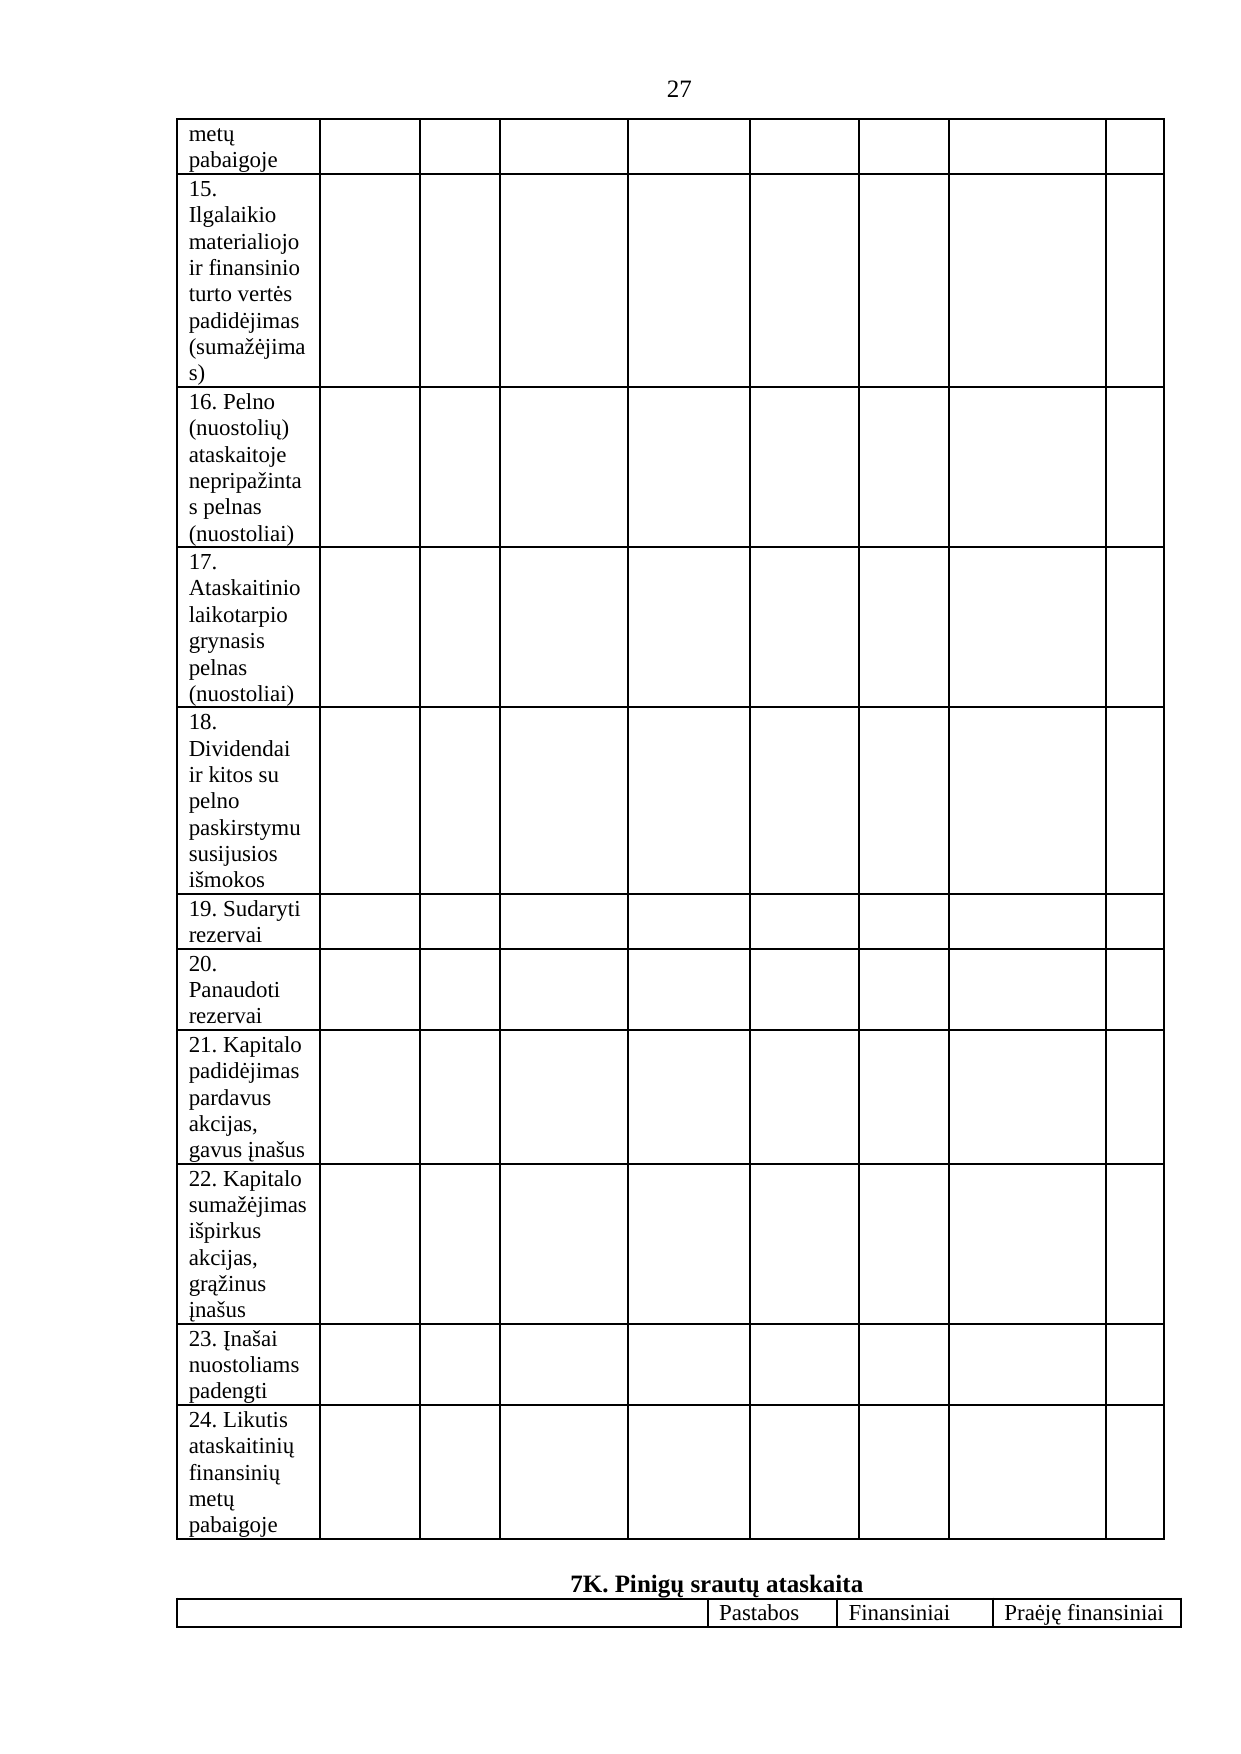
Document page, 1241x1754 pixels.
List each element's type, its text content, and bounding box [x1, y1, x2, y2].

text 7K. Pinigų srautų ataskaita [177, 1569, 1181, 1597]
table_cell [950, 1406, 1105, 1538]
table_cell [860, 708, 948, 893]
table_cell [501, 1406, 627, 1538]
table_cell [860, 895, 948, 948]
table_cell [629, 388, 749, 546]
table_cell [751, 1165, 858, 1323]
table_cell [751, 388, 858, 546]
table_cell [950, 548, 1105, 706]
table_cell [501, 950, 627, 1029]
table_cell [421, 895, 499, 948]
table_cell [501, 120, 627, 173]
table_header [178, 1600, 707, 1626]
table_cell [1107, 950, 1163, 1029]
table_cell [950, 388, 1105, 546]
table_cell [421, 175, 499, 386]
table_cell [321, 1325, 419, 1404]
table_cell 17. Ataskaitinio laikotarpio grynasis pelnas (nuostoliai) [178, 548, 319, 706]
table_cell [421, 388, 499, 546]
table_cell [501, 1325, 627, 1404]
table_cell [629, 708, 749, 893]
table_header Pastabos [709, 1600, 836, 1626]
table_cell [629, 1031, 749, 1163]
table_cell [321, 1406, 419, 1538]
table_cell [751, 1031, 858, 1163]
table_cell [860, 1406, 948, 1538]
table_cell [421, 1031, 499, 1163]
table_cell [321, 120, 419, 173]
table_cell [421, 950, 499, 1029]
table_cell [751, 1406, 858, 1538]
table_cell 22. Kapitalo sumažėjimas išpirkus akcijas, grąžinus įnašus [178, 1165, 319, 1323]
table_cell [1107, 1325, 1163, 1404]
table_cell [501, 708, 627, 893]
table_cell [860, 950, 948, 1029]
table_cell [501, 388, 627, 546]
table_cell 16. Pelno (nuostolių) ataskaitoje nepripažintas pelnas (nuostoliai) [178, 388, 319, 546]
table_cell [950, 1325, 1105, 1404]
table_cell [950, 895, 1105, 948]
table_cell [860, 120, 948, 173]
table_cell [860, 388, 948, 546]
table_cell [629, 548, 749, 706]
table_cell [321, 175, 419, 386]
table_cell [501, 175, 627, 386]
table_cell 21. Kapitalo padidėjimas pardavus akcijas, gavus įnašus [178, 1031, 319, 1163]
table_cell [421, 120, 499, 173]
table_cell [321, 548, 419, 706]
table_cell [751, 120, 858, 173]
table_cell [321, 1031, 419, 1163]
table_header Praėję finansiniai [994, 1600, 1180, 1626]
table_cell [950, 120, 1105, 173]
table_cell [321, 950, 419, 1029]
table_cell [751, 548, 858, 706]
table_cell [751, 175, 858, 386]
table_cell 24. Likutis ataskaitinių finansinių metų pabaigoje [178, 1406, 319, 1538]
table_cell [421, 1325, 499, 1404]
table_cell [1107, 1406, 1163, 1538]
table_cell [1107, 175, 1163, 386]
table_cell [1107, 708, 1163, 893]
table_cell 23. Įnašai nuostoliams padengti [178, 1325, 319, 1404]
table_cell [321, 895, 419, 948]
table_cell [629, 1165, 749, 1323]
table_cell [629, 1406, 749, 1538]
table_cell [751, 1325, 858, 1404]
table_cell [860, 1325, 948, 1404]
table_cell [421, 548, 499, 706]
table_cell [1107, 388, 1163, 546]
table_cell [1107, 1165, 1163, 1323]
table_cell metų pabaigoje [178, 120, 319, 173]
table_cell 19. Sudaryti rezervai [178, 895, 319, 948]
table_cell [1107, 120, 1163, 173]
table_cell [950, 175, 1105, 386]
table_header Finansiniai [838, 1600, 992, 1626]
table_cell [421, 1406, 499, 1538]
table_cell [860, 548, 948, 706]
table_cell [321, 708, 419, 893]
table_cell 18. Dividendai ir kitos su pelno paskirstymu susijusios išmokos [178, 708, 319, 893]
table_cell [501, 548, 627, 706]
table_cell [1107, 1031, 1163, 1163]
table_cell [629, 1325, 749, 1404]
table_cell [860, 175, 948, 386]
table_cell [421, 708, 499, 893]
table_cell [751, 895, 858, 948]
table_cell [950, 950, 1105, 1029]
table_cell [751, 950, 858, 1029]
table_cell [501, 895, 627, 948]
table_cell [501, 1031, 627, 1163]
table_cell [950, 1165, 1105, 1323]
table_cell [321, 388, 419, 546]
table_cell [860, 1165, 948, 1323]
table_cell [321, 1165, 419, 1323]
table_cell 20. Panaudoti rezervai [178, 950, 319, 1029]
table_cell [421, 1165, 499, 1323]
table_cell [629, 175, 749, 386]
table_cell 15. Ilgalaikio materialiojo ir finansinio turto vertės padidėjimas (sumažėjimas) [178, 175, 319, 386]
table_cell [1107, 895, 1163, 948]
table_cell [629, 950, 749, 1029]
table_cell [629, 120, 749, 173]
table_cell [950, 708, 1105, 893]
table_cell [751, 708, 858, 893]
table_cell [629, 895, 749, 948]
table_cell [950, 1031, 1105, 1163]
table_cell [501, 1165, 627, 1323]
table_cell [1107, 548, 1163, 706]
table_cell [860, 1031, 948, 1163]
